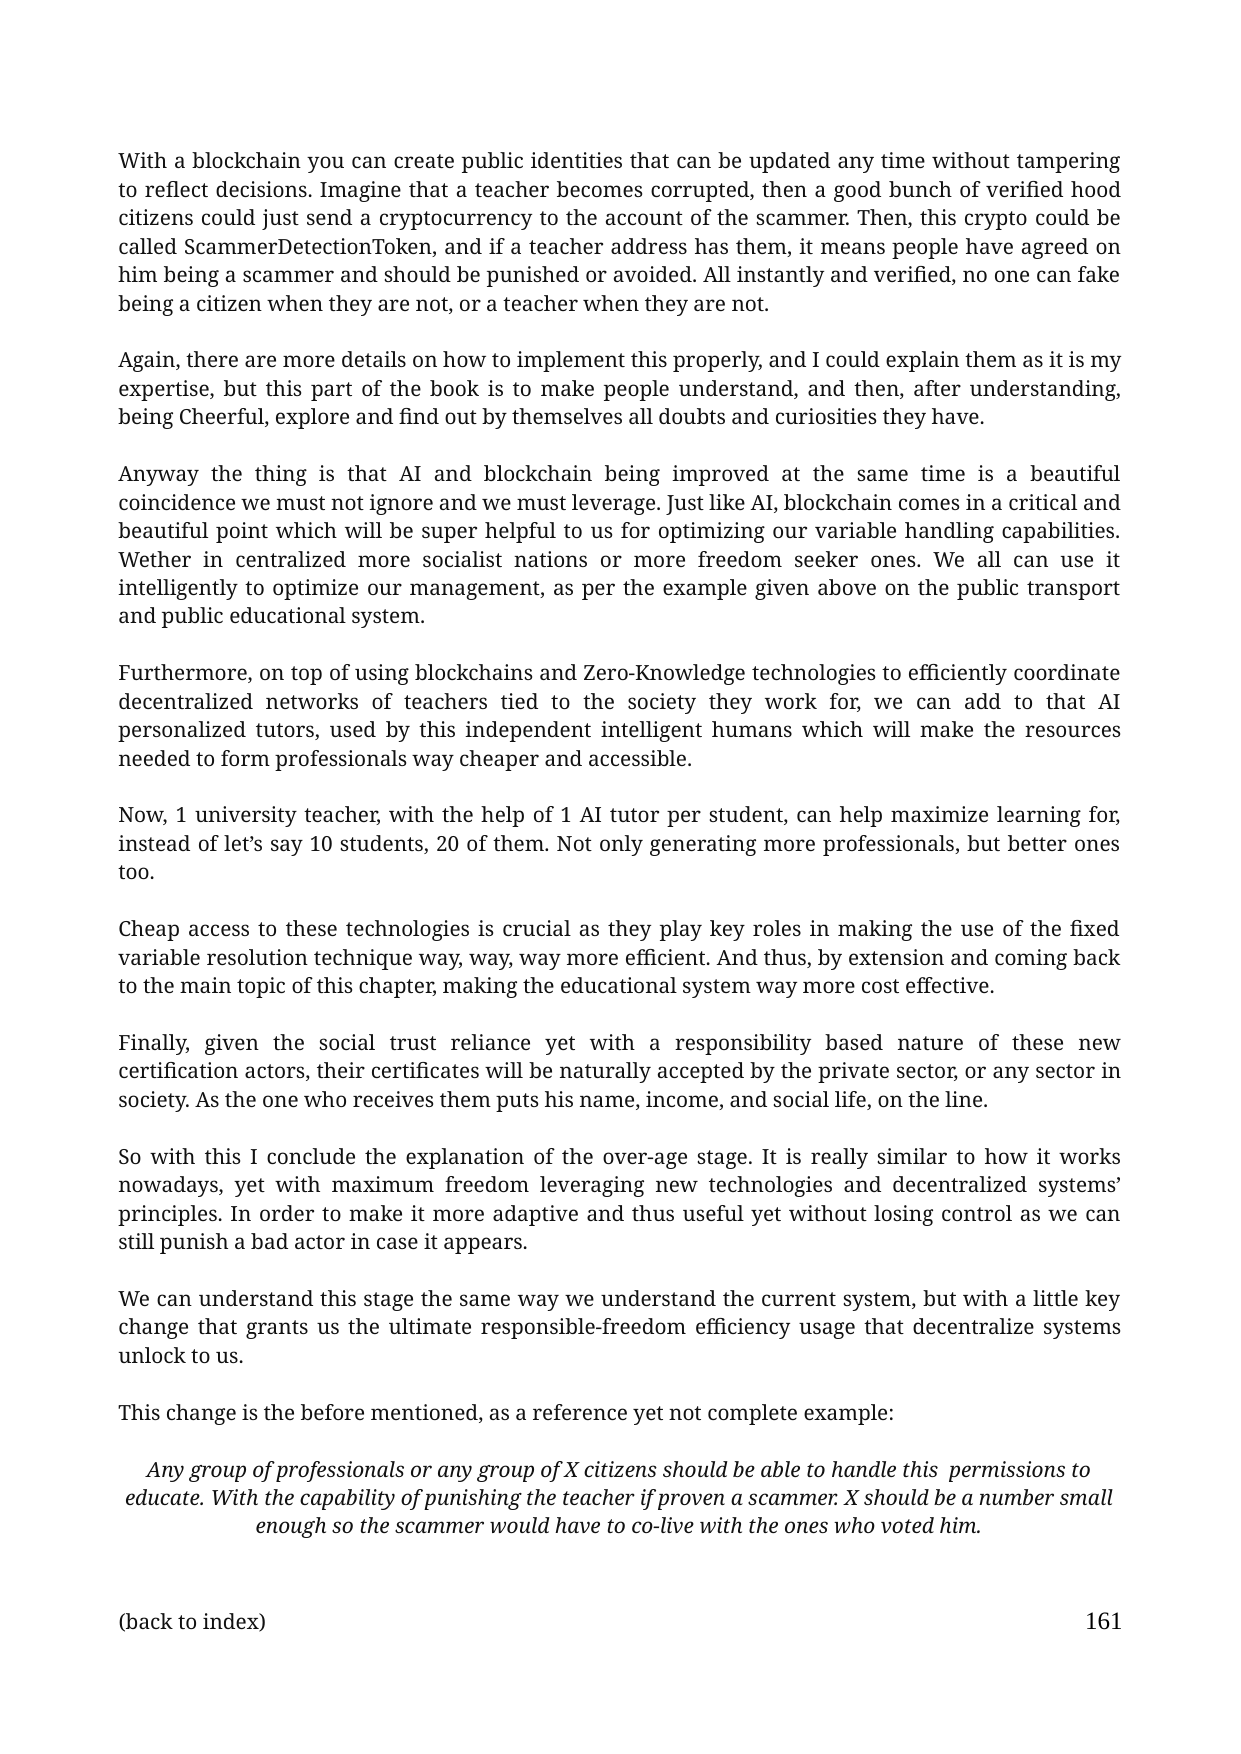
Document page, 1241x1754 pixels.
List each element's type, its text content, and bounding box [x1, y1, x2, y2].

text Cheap access to these technologies is crucial as they play key roles in making the use of the fixed variable resolution technique way, way, way more efficient. And thus, by extension and coming back to the main topic of this chapter, making the educational system way more cost effective. [118, 914, 1122, 1000]
text Anyway the thing is that AI and blockchain being improved at the same time is a beautiful coincidence we must not ignore and we must leverage. Just like AI, blockchain comes in a critical and beautiful point which will be super helpful to us for optimizing our variable handling capabilities. Wether in centralized more socialist nations or more freedom seeker ones. We all can use it intelligently to optimize our management, as per the example given above on the public transport and public educational system. [118, 459, 1122, 630]
text Finally, given the social trust reliance yet with a responsibility based nature of these new certification actors, their certificates will be naturally accepted by the private sector, or any sector in society. As the one who receives them puts his name, income, and social life, on the line. [118, 1028, 1122, 1113]
text Furthermore, on top of using blockchains and Zero-Knowledge technologies to efficiently coordinate decentralized networks of teachers tied to the society they work for, we can add to that AI personalized tutors, used by this independent intelligent humans which will make the resources needed to form professionals way cheaper and accessible. [118, 658, 1122, 772]
text We can understand this stage the same way we understand the current system, but with a little key change that grants us the ultimate responsible-freedom efficiency usage that decentralize systems unlock to us. [118, 1284, 1122, 1369]
text Any group of professionals or any group of X citizens should be able to handle this permissions to educate. With the capability of punishing the teacher if proven a scammer. X should be a number small enough so the scammer would have to co-live with the ones who voted him. [118, 1455, 1122, 1540]
text This change is the before mentioned, as a reference yet not complete example: [118, 1398, 1122, 1426]
text With a blockchain you can create public identities that can be updated any time without tampering to reflect decisions. Imagine that a teacher becomes corrupted, then a good bunch of verified hood citizens could just send a cryptocurrency to the account of the scammer. Then, this crypto could be called ScammerDetectionToken, and if a teacher address has them, it means people have agreed on him being a scammer and should be punished or avoided. All instantly and verified, no one can fake being a citizen when they are not, or a teacher when they are not. [118, 147, 1122, 317]
text Again, there are more details on how to implement this properly, and I could explain them as it is my expertise, but this part of the book is to make people understand, and then, after understanding, being Cheerful, explore and find out by themselves all doubts and curiosities they have. [118, 346, 1122, 431]
text Now, 1 university teacher, with the help of 1 AI tutor per student, can help maximize learning for, instead of let’s say 10 students, 20 of them. Not only generating more professionals, but better ones too. [118, 801, 1122, 886]
text So with this I conclude the explanation of the over-age stage. It is really similar to how it works nowadays, yet with maximum freedom leveraging new technologies and decentralized systems’ principles. In order to make it more adaptive and thus useful yet without losing control as we can still punish a bad actor in case it appears. [118, 1142, 1122, 1256]
